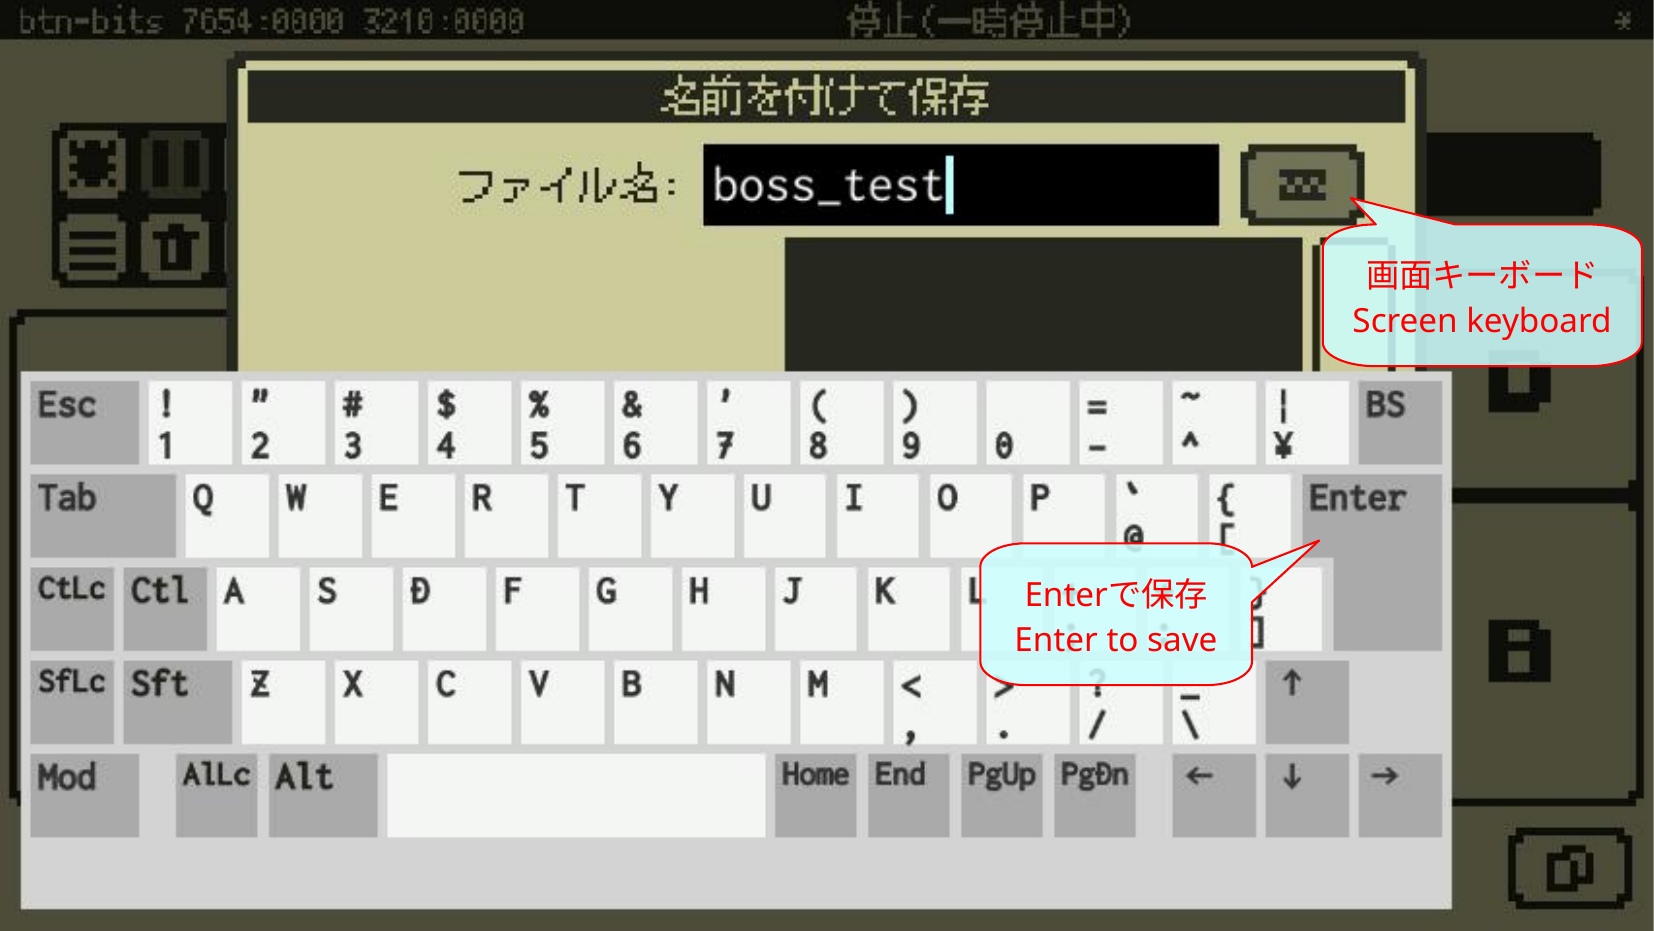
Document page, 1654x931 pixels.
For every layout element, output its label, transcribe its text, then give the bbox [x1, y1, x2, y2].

picture [0, 0, 1654, 931]
text_box Enterで保存 Enter to save [980, 540, 1320, 686]
text_box 画面キーボード Screen keyboard [1322, 198, 1642, 367]
